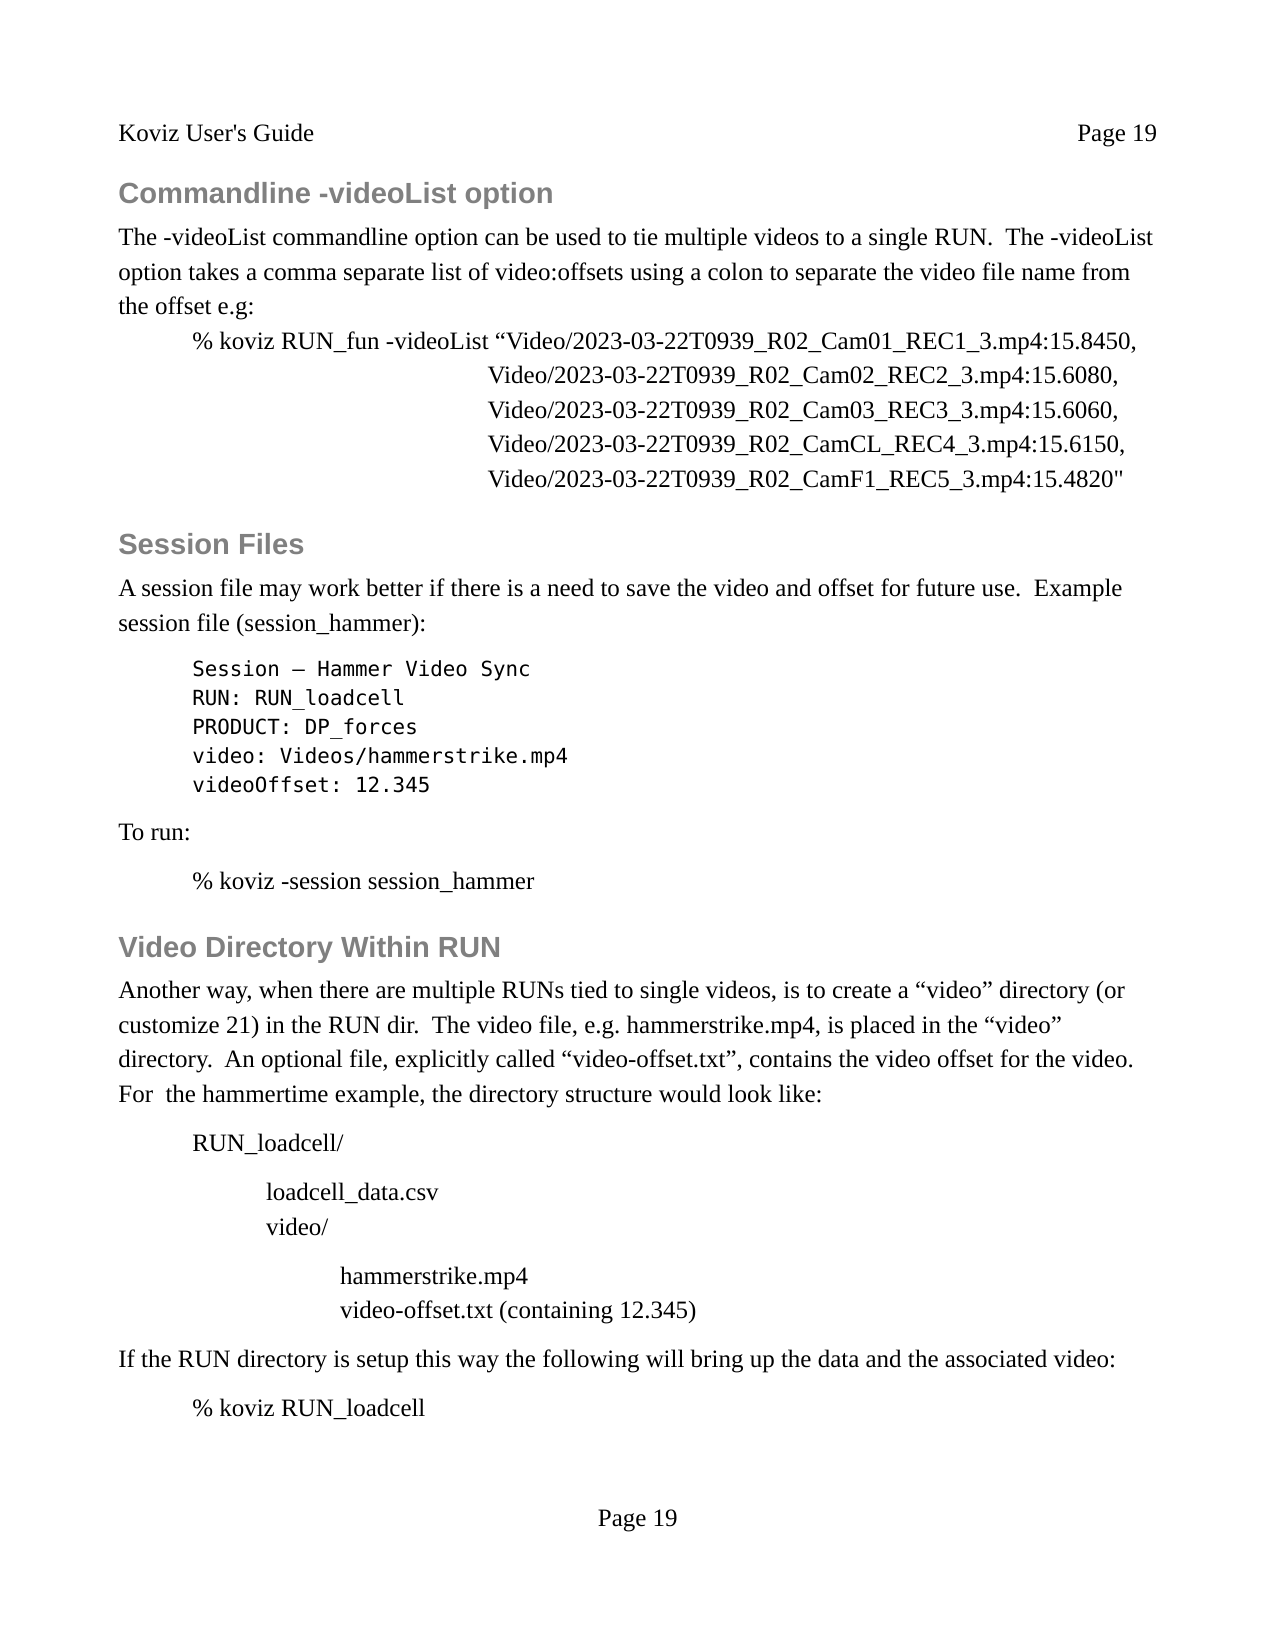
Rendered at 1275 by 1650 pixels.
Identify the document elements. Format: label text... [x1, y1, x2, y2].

text hammerstrike.mp4 video-offset.txt (containing 12.345) [340, 1261, 1157, 1324]
text The -videoList commandline option can be used to tie multiple videos to a single RUN. The -videoList option takes a comma separate list of video:offsets using a colon to separate the video file name from the offset e.g: % koviz RUN_fun -videoList “Video/2023-03-22T0939_R02_Cam01_REC1_3.mp4:15.8450, Video/2023-03-22T0939_R02_Cam02_REC2_3.mp4:15.6080, Video/2023-03-22T0939_R02_Cam03_REC3_3.mp4:15.6060, Video/2023-03-22T0939_R02_CamCL_REC4_3.mp4:15.6150, Video/2023-03-22T0939_R02_CamF1_REC5_3.mp4:15.4820" [118, 222, 1157, 492]
subtitle Commandline -videoList option [118, 176, 1157, 210]
text loadcell_data.csv video/ [266, 1177, 1157, 1240]
subtitle Session Files [118, 527, 1157, 561]
text If the RUN directory is setup this way the following will bring up the data and the associated video: [118, 1344, 1157, 1373]
text RUN_loadcell/ [192, 1128, 1157, 1157]
text A session file may work better if there is a need to save the video and offset for future use. Example session file (session_hammer): [118, 573, 1157, 637]
text % koviz RUN_loadcell [192, 1393, 1157, 1422]
text Session – Hammer Video Sync RUN: RUN_loadcell PRODUCT: DP_forces video: Videos/hammerstrike.mp4 videoOffset: 12.345 [192, 657, 1157, 797]
text % koviz -session session_hammer [192, 866, 1157, 895]
text Another way, when there are multiple RUNs tied to single videos, is to create a “video” directory (or customize 21) in the RUN dir. The video file, e.g. hammerstrike.mp4, is placed in the “video” directory. An optional file, explicitly called “video-offset.txt”, contains the video offset for the video. For the hammertime example, the directory structure would look like: [118, 976, 1157, 1108]
text To run: [118, 817, 1157, 846]
subtitle Video Directory Within RUN [118, 929, 1157, 963]
